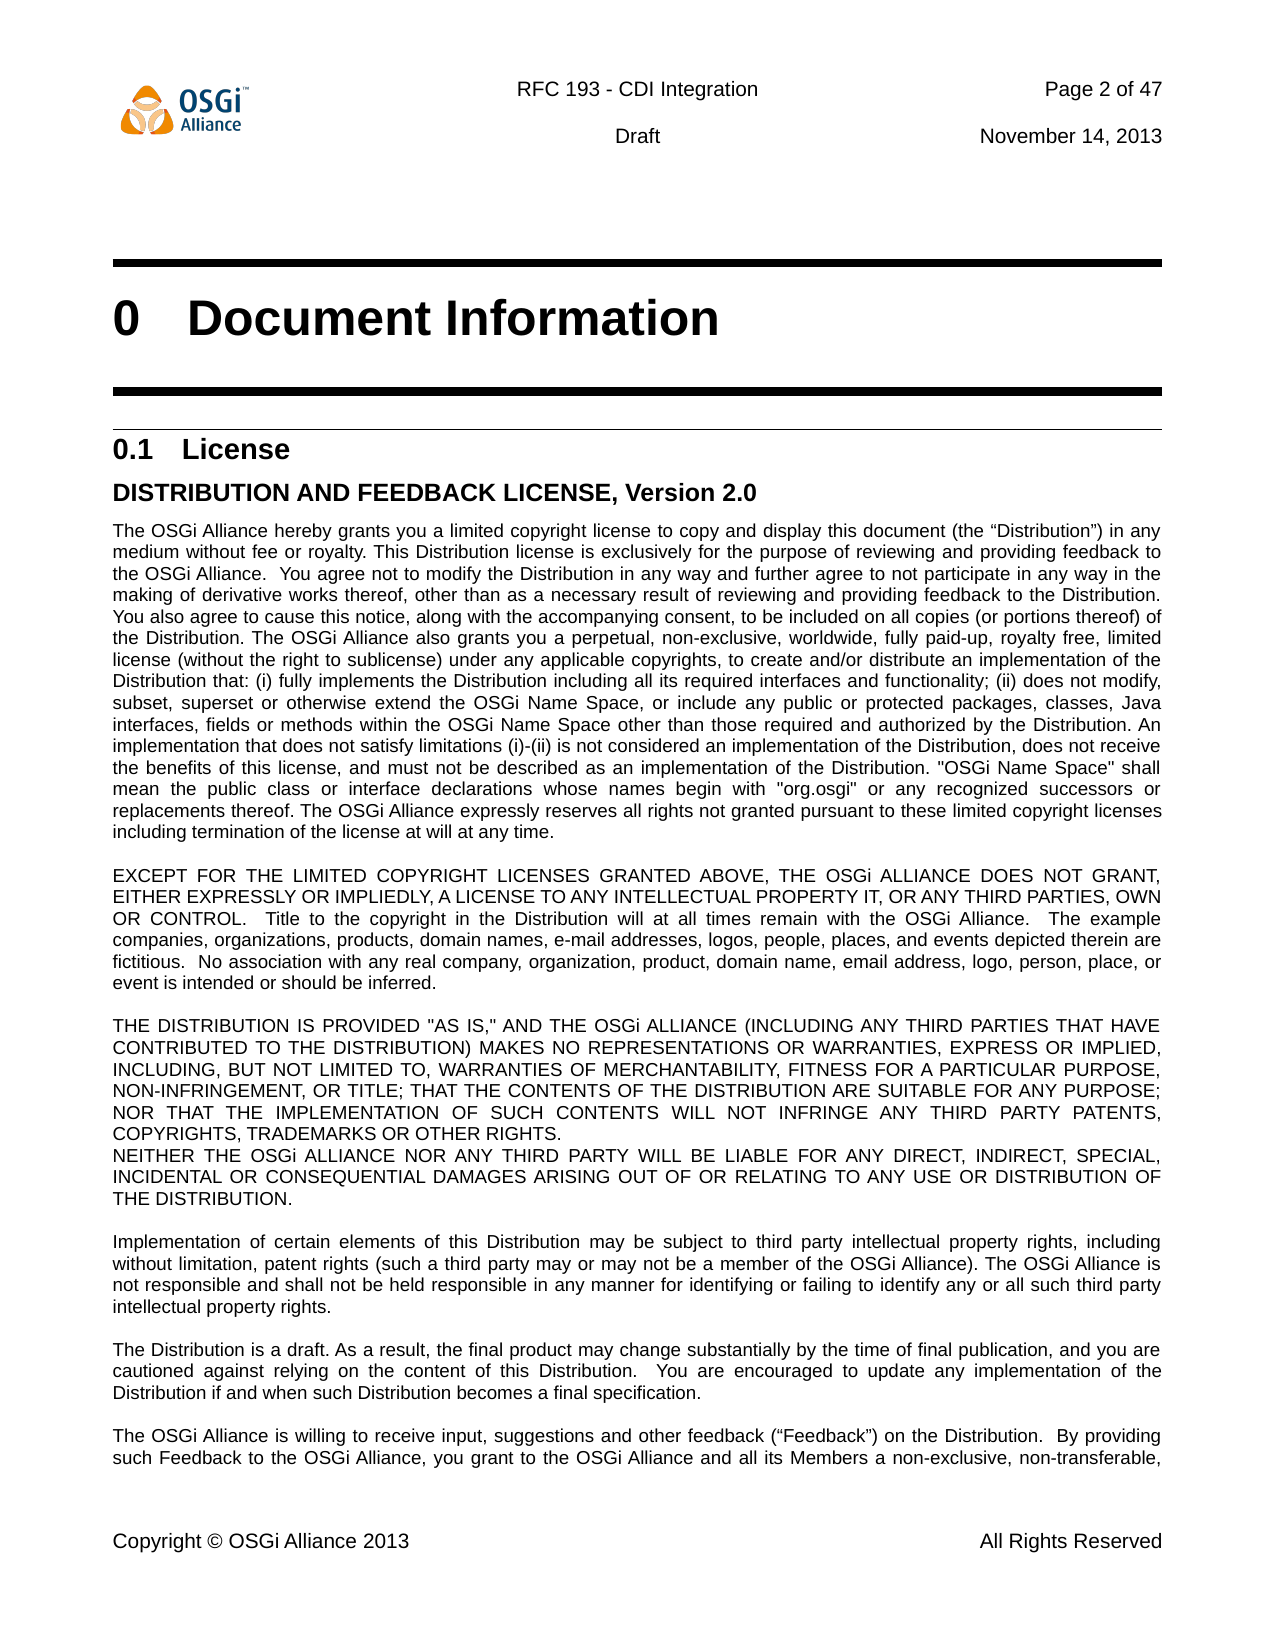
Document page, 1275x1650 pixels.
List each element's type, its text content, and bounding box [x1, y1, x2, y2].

text EXCEPT FOR THE LIMITED COPYRIGHT LICENSES GRANTED ABOVE, THE OSGi ALLIANCE DOES NOT GRANT, EITHER EXPRESSLY OR IMPLIEDLY, A LICENSE TO ANY INTELLECTUAL PROPERTY IT, OR ANY THIRD PARTIES, OWN OR CONTROL. Title to the copyright in the Distribution will at all times remain with the OSGi Alliance. The example companies, organizations, products, domain names, e-mail addresses, logos, people, places, and events depicted therein are fictitious. No association with any real company, organization, product, domain name, email address, logo, person, place, or event is intended or should be inferred. [112, 864, 1162, 994]
text The OSGi Alliance is willing to receive input, suggestions and other feedback (“Feedback”) on the Distribution. By providing such Feedback to the OSGi Alliance, you grant to the OSGi Alliance and all its Members a non-exclusive, non-transferable, [112, 1425, 1162, 1468]
subtitle License [112, 430, 1162, 466]
text Implementation of certain elements of this Distribution may be subject to third party intellectual property rights, including without limitation, patent rights (such a third party may or may not be a member of the OSGi Alliance). The OSGi Alliance is not responsible and shall not be held responsible in any manner for identifying or failing to identify any or all such third party intellectual property rights. [112, 1231, 1162, 1317]
text THE DISTRIBUTION IS PROVIDED "AS IS," AND THE OSGi ALLIANCE (INCLUDING ANY THIRD PARTIES THAT HAVE CONTRIBUTED TO THE DISTRIBUTION) MAKES NO REPRESENTATIONS OR WARRANTIES, EXPRESS OR IMPLIED, INCLUDING, BUT NOT LIMITED TO, WARRANTIES OF MERCHANTABILITY, FITNESS FOR A PARTICULAR PURPOSE, NON-INFRINGEMENT, OR TITLE; THAT THE CONTENTS OF THE DISTRIBUTION ARE SUITABLE FOR ANY PURPOSE; NOR THAT THE IMPLEMENTATION OF SUCH CONTENTS WILL NOT INFRINGE ANY THIRD PARTY PATENTS, COPYRIGHTS, TRADEMARKS OR OTHER RIGHTS. [112, 1015, 1162, 1145]
text The OSGi Alliance hereby grants you a limited copyright license to copy and display this document (the “Distribution”) in any medium without fee or royalty. This Distribution license is exclusively for the purpose of reviewing and providing feedback to the OSGi Alliance. You agree not to modify the Distribution in any way and further agree to not participate in any way in the making of derivative works thereof, other than as a necessary result of reviewing and providing feedback to the Distribution. You also agree to cause this notice, along with the accompanying consent, to be included on all copies (or portions thereof) of the Distribution. The OSGi Alliance also grants you a perpetual, non-exclusive, worldwide, fully paid-up, royalty free, limited license (without the right to sublicense) under any applicable copyrights, to create and/or distribute an implementation of the Distribution that: (i) fully implements the Distribution including all its required interfaces and functionality; (ii) does not modify, subset, superset or otherwise extend the OSGi Name Space, or include any public or protected packages, classes, Java interfaces, fields or methods within the OSGi Name Space other than those required and authorized by the Distribution. An implementation that does not satisfy limitations (i)-(ii) is not considered an implementation of the Distribution, does not receive the benefits of this license, and must not be described as an implementation of the Distribution. "OSGi Name Space" shall mean the public class or interface declarations whose names begin with "org.osgi" or any recognized successors or replacements thereof. The OSGi Alliance expressly reserves all rights not granted pursuant to these limited copyright licenses including termination of the license at will at any time. [112, 519, 1162, 843]
picture [113, 78, 257, 142]
text NEITHER THE OSGi ALLIANCE NOR ANY THIRD PARTY WILL BE LIABLE FOR ANY DIRECT, INDIRECT, SPECIAL, INCIDENTAL OR CONSEQUENTIAL DAMAGES ARISING OUT OF OR RELATING TO ANY USE OR DISTRIBUTION OF THE DISTRIBUTION. [112, 1145, 1162, 1209]
text DISTRIBUTION AND FEEDBACK LICENSE, Version 2.0 [112, 478, 1162, 507]
subtitle Document Information [112, 260, 1162, 396]
text The Distribution is a draft. As a result, the final product may change substantially by the time of final publication, and you are cautioned against relying on the content of this Distribution. You are encouraged to update any implementation of the Distribution if and when such Distribution becomes a final specification. [112, 1339, 1162, 1403]
